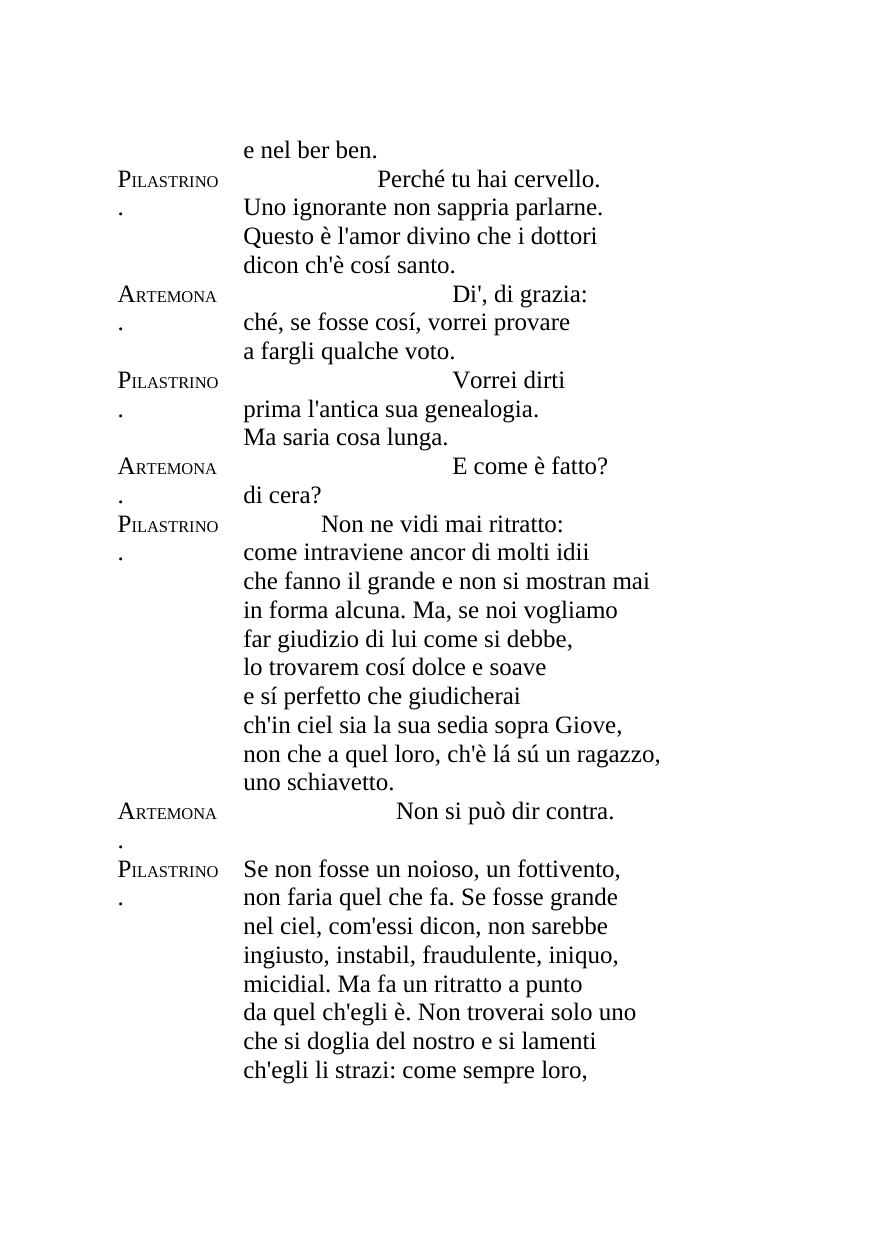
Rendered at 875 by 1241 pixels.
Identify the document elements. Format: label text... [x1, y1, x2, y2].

table_cell Perché tu hai cervello. Uno ignorante non sappria parlarne. Questo è l'amor divino che i dottori dicon ch'è cosí santo. [232, 164, 768, 279]
table_cell Vorrei dirti prima l'antica sua genealogia. Ma saria cosa lunga. [232, 365, 768, 451]
table_cell Pilastrino. [106, 509, 232, 796]
table_cell E come è fatto? di cera? [232, 451, 768, 509]
table_cell Pilastrino. [106, 854, 232, 1084]
table_cell e nel ber ben. [232, 135, 768, 164]
table_cell Pilastrino. [106, 164, 232, 279]
table_cell Artemona. [106, 279, 232, 365]
table_cell Pilastrino. [106, 365, 232, 451]
table_cell Se non fosse un noioso, un fottivento, non faria quel che fa. Se fosse grande nel ciel, com'essi dicon, non sarebbe ingiusto, instabil, fraudulente, iniquo, micidial. Ma fa un ritratto a punto da quel ch'egli è. Non troverai solo uno che si doglia del nostro e si lamenti ch'egli li strazi: come sempre loro, [232, 854, 768, 1084]
table_cell Di', di grazia: ché, se fosse cosí, vorrei provare a fargli qualche voto. [232, 279, 768, 365]
table_cell Non ne vidi mai ritratto: come intraviene ancor di molti idii che fanno il grande e non si mostran mai in forma alcuna. Ma, se noi vogliamo far giudizio di lui come si debbe, lo trovarem cosí dolce e soave e sí perfetto che giudicherai ch'in ciel sia la sua sedia sopra Giove, non che a quel loro, ch'è lá sú un ragazzo, uno schiavetto. [232, 509, 768, 796]
table_cell [106, 135, 232, 164]
table_cell Artemona. [106, 451, 232, 509]
table_cell Artemona. [106, 796, 232, 854]
table_cell Non si può dir contra. [232, 796, 768, 854]
